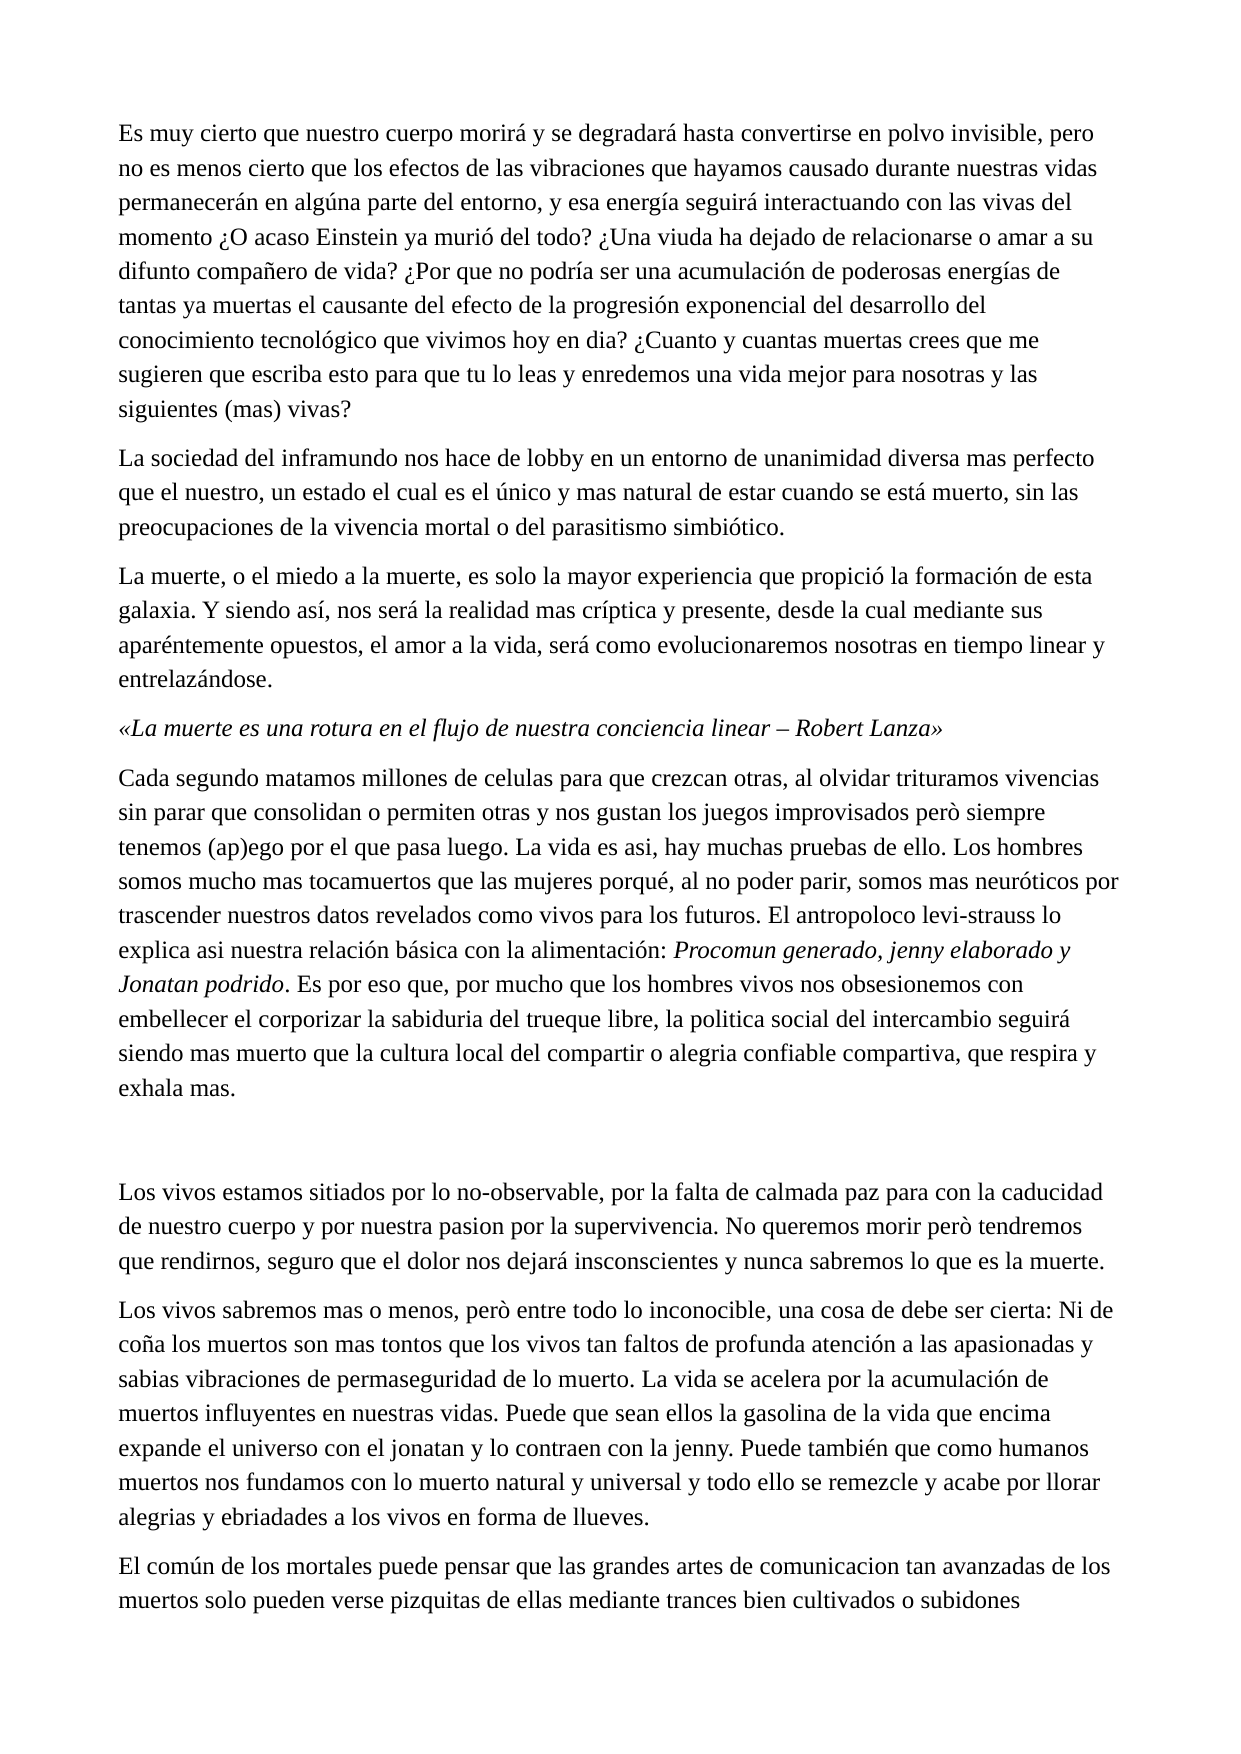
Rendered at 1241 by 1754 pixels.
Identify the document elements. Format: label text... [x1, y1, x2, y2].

text Los vivos sabremos mas o menos, però entre todo lo inconocible, una cosa de debe ser cierta: Ni de coña los muertos son mas tontos que los vivos tan faltos de profunda atención a las apasionadas y sabias vibraciones de permaseguridad de lo muerto. La vida se acelera por la acumulación de muertos influyentes en nuestras vidas. Puede que sean ellos la gasolina de la vida que encima expande el universo con el jonatan y lo contraen con la jenny. Puede también que como humanos muertos nos fundamos con lo muerto natural y universal y todo ello se remezcle y acabe por llorar alegrias y ebriadades a los vivos en forma de llueves. [118, 1295, 1122, 1530]
text La sociedad del inframundo nos hace de lobby en un entorno de unanimidad diversa mas perfecto que el nuestro, un estado el cual es el único y mas natural de estar cuando se está muerto, sin las preocupaciones de la vivencia mortal o del parasitismo simbiótico. [118, 443, 1122, 541]
text La muerte, o el miedo a la muerte, es solo la mayor experiencia que propició la formación de esta galaxia. Y siendo así, nos será la realidad mas críptica y presente, desde la cual mediante sus aparéntemente opuestos, el amor a la vida, será como evolucionaremos nosotras en tiempo linear y entrelazándose. [118, 561, 1122, 693]
text Los vivos estamos sitiados por lo no-observable, por la falta de calmada paz para con la caducidad de nuestro cuerpo y por nuestra pasion por la supervivencia. No queremos morir però tendremos que rendirnos, seguro que el dolor nos dejará insconscientes y nunca sabremos lo que es la muerte. [118, 1177, 1122, 1274]
text El común de los mortales puede pensar que las grandes artes de comunicacion tan avanzadas de los muertos solo pueden verse pizquitas de ellas mediante trances bien cultivados o subidones [118, 1551, 1122, 1614]
text Cada segundo matamos millones de celulas para que crezcan otras, al olvidar trituramos vivencias sin parar que consolidan o permiten otras y nos gustan los juegos improvisados però siempre tenemos (ap)ego por el que pasa luego. La vida es asi, hay muchas pruebas de ello. Los hombres somos mucho mas tocamuertos que las mujeres porqué, al no poder parir, somos mas neuróticos por trascender nuestros datos revelados como vivos para los futuros. El antropoloco levi-strauss lo explica asi nuestra relación básica con la alimentación: Procomun generado, jenny elaborado y Jonatan podrido. Es por eso que, por mucho que los hombres vivos nos obsesionemos con embellecer el corporizar la sabiduria del trueque libre, la politica social del intercambio seguirá siendo mas muerto que la cultura local del compartir o alegria confiable compartiva, que respira y exhala mas. [118, 763, 1122, 1102]
text «La muerte es una rotura en el flujo de nuestra conciencia linear – Robert Lanza» [118, 713, 1122, 742]
text Es muy cierto que nuestro cuerpo morirá y se degradará hasta convertirse en polvo invisible, pero no es menos cierto que los efectos de las vibraciones que hayamos causado durante nuestras vidas permanecerán en algúna parte del entorno, y esa energía seguirá interactuando con las vivas del momento ¿O acaso Einstein ya murió del todo? ¿Una viuda ha dejado de relacionarse o amar a su difunto compañero de vida? ¿Por que no podría ser una acumulación de poderosas energías de tantas ya muertas el causante del efecto de la progresión exponencial del desarrollo del conocimiento tecnológico que vivimos hoy en dia? ¿Cuanto y cuantas muertas crees que me sugieren que escriba esto para que tu lo leas y enredemos una vida mejor para nosotras y las siguientes (mas) vivas? [118, 118, 1122, 423]
